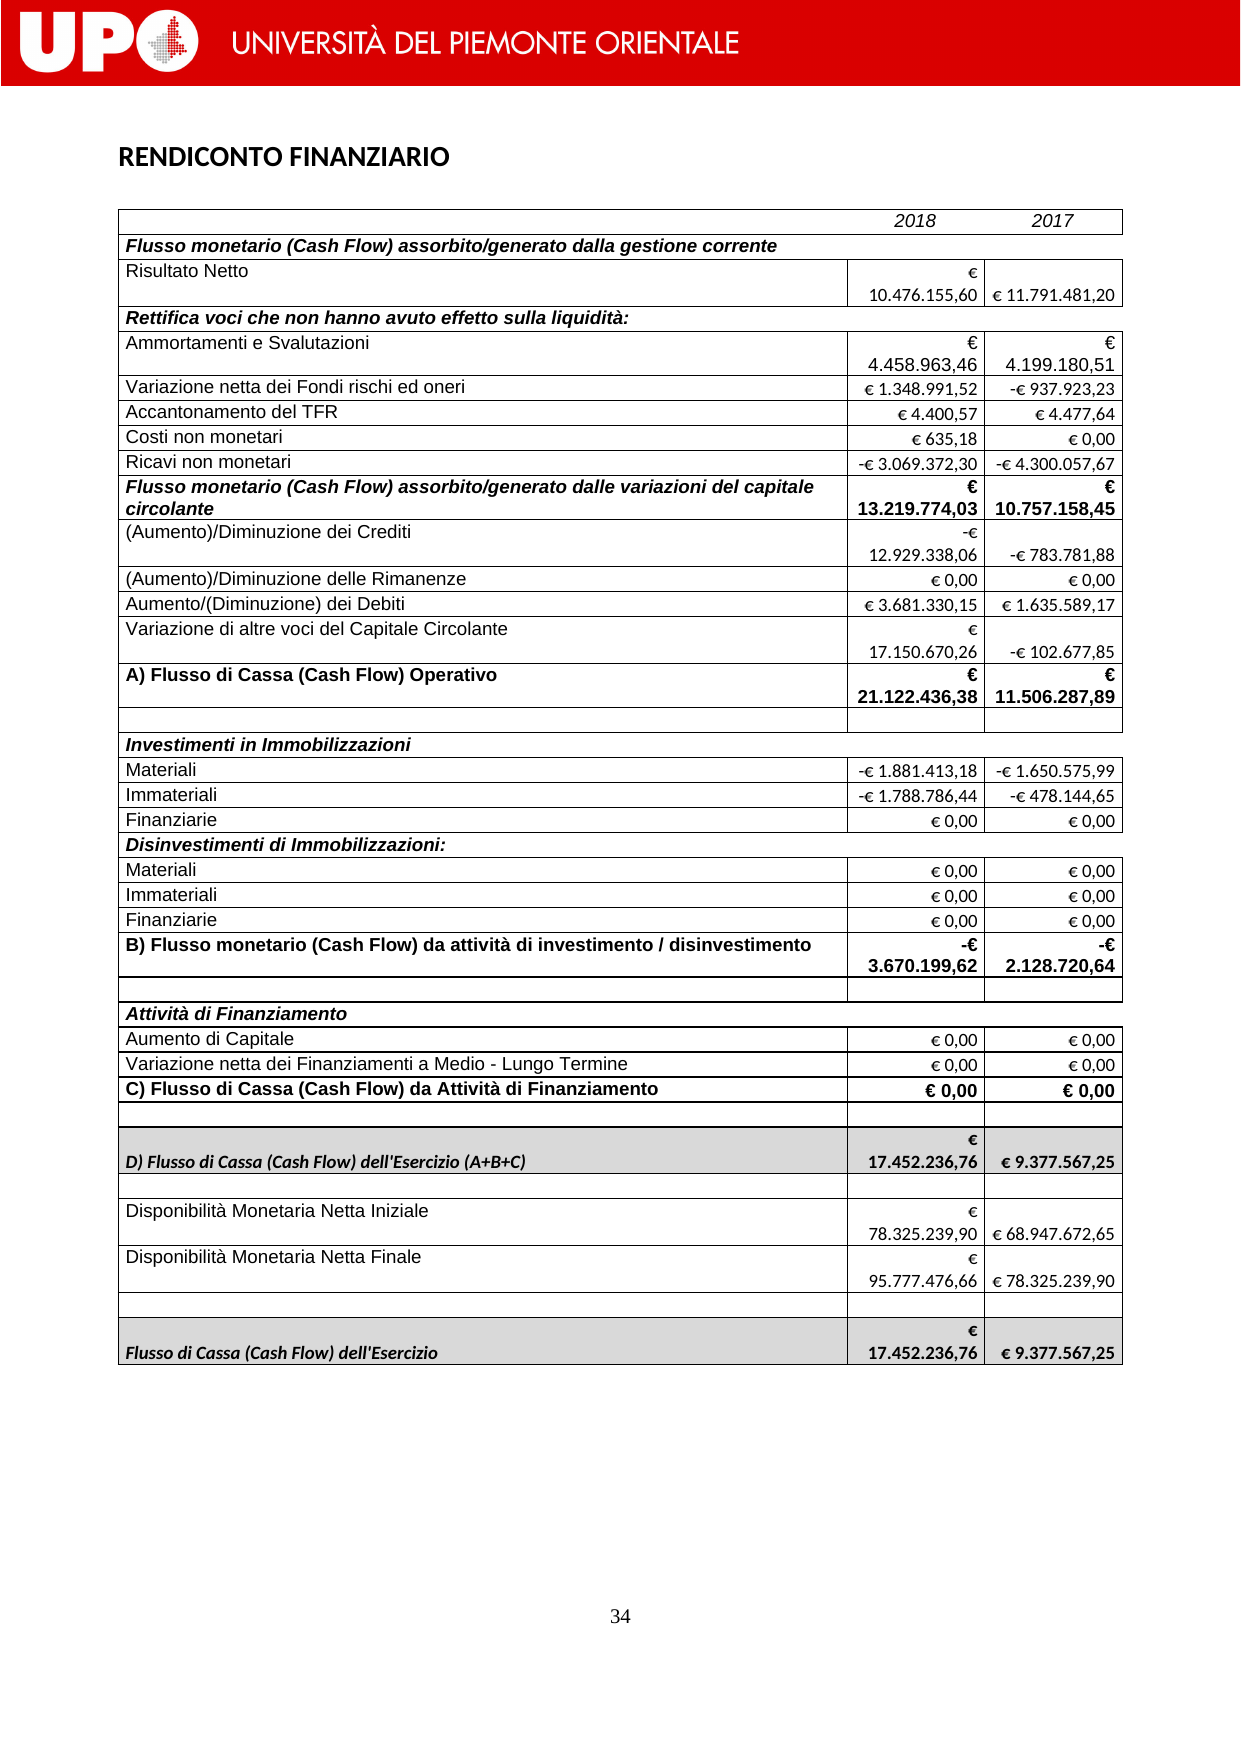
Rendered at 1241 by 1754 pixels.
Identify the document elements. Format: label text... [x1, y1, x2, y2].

table_cell Flusso monetario (Cash Flow) assorbito/generato dalla gestione corrente [119, 235, 1122, 259]
table_cell -€ 478.144,65 [985, 783, 1122, 807]
table_cell Disponibilità Monetaria Netta Iniziale [119, 1199, 847, 1245]
table_cell [985, 978, 1122, 1001]
table_cell Accantonamento del TFR [119, 401, 847, 425]
table_cell Risultato Netto [119, 260, 847, 306]
table_cell C) Flusso di Cassa (Cash Flow) da Attività di Finanziamento [119, 1078, 847, 1101]
table_cell -€ 3.069.372,30 [848, 451, 984, 475]
table_cell Rettifica voci che non hanno avuto effetto sulla liquidità: [119, 307, 1122, 331]
table_cell Flusso monetario (Cash Flow) assorbito/generato dalle variazioni del capitale circolante [119, 476, 847, 519]
table_cell € 0,00 [985, 567, 1122, 591]
table_cell € 0,00 [985, 1053, 1122, 1076]
table_cell € 78.325.239,90 [985, 1246, 1122, 1292]
table_cell [119, 978, 847, 1001]
table_cell A) Flusso di Cassa (Cash Flow) Operativo [119, 664, 847, 707]
table_cell Finanziarie [119, 908, 847, 932]
table_cell [985, 1174, 1122, 1198]
table_cell € 0,00 [848, 1028, 984, 1051]
table_cell Costi non monetari [119, 426, 847, 450]
table_cell € 17.452.236,76 [848, 1128, 984, 1173]
table_cell [848, 1103, 984, 1126]
table_cell Ricavi non monetari [119, 451, 847, 475]
table_cell -€ 4.300.057,67 [985, 451, 1122, 475]
table_cell € 0,00 [848, 808, 984, 832]
table_cell € 9.377.567,25 [985, 1318, 1122, 1364]
table_cell € 0,00 [848, 1078, 984, 1101]
table_cell -€ 3.670.199,62 [848, 933, 984, 976]
table_cell € 3.681.330,15 [848, 592, 984, 616]
table_cell € 17.452.236,76 [848, 1318, 984, 1364]
table_cell [985, 708, 1122, 732]
table_cell [848, 1174, 984, 1198]
table_cell € 0,00 [985, 858, 1122, 882]
table_cell Aumento/(Diminuzione) dei Debiti [119, 592, 847, 616]
table_cell € 11.791.481,20 [985, 260, 1122, 306]
table_cell € 13.219.774,03 [848, 476, 984, 519]
table_cell € 0,00 [848, 883, 984, 907]
table_cell € 0,00 [985, 883, 1122, 907]
subtitle RENDICONTO FINANZIARIO [118, 138, 1122, 173]
table_cell Materiali [119, 858, 847, 882]
table_cell € 0,00 [848, 858, 984, 882]
table_cell Variazione netta dei Fondi rischi ed oneri [119, 376, 847, 400]
table_cell € 1.348.991,52 [848, 376, 984, 400]
table_cell Disinvestimenti di Immobilizzazioni: [119, 833, 1122, 857]
table_cell [848, 708, 984, 732]
table_cell Attività di Finanziamento [119, 1003, 1122, 1026]
table_cell € 4.458.963,46 [848, 332, 984, 375]
table_cell Immateriali [119, 883, 847, 907]
table_header 2017 [985, 210, 1122, 234]
table_cell B) Flusso monetario (Cash Flow) da attività di investimento / disinvestimento [119, 933, 847, 976]
table_cell € 78.325.239,90 [848, 1199, 984, 1245]
table_cell € 0,00 [985, 1028, 1122, 1051]
table_cell € 0,00 [985, 908, 1122, 932]
table_cell (Aumento)/Diminuzione delle Rimanenze [119, 567, 847, 591]
table_cell Variazione netta dei Finanziamenti a Medio - Lungo Termine [119, 1053, 847, 1076]
table_cell Variazione di altre voci del Capitale Circolante [119, 617, 847, 663]
table_cell -€ 2.128.720,64 [985, 933, 1122, 976]
table_cell € 10.757.158,45 [985, 476, 1122, 519]
table_cell -€ 1.788.786,44 [848, 783, 984, 807]
table_cell € 0,00 [848, 1053, 984, 1076]
table_cell € 0,00 [985, 426, 1122, 450]
table_cell [119, 1103, 847, 1126]
table_cell € 4.199.180,51 [985, 332, 1122, 375]
table_cell € 635,18 [848, 426, 984, 450]
table_cell € 0,00 [848, 567, 984, 591]
table_cell Finanziarie [119, 808, 847, 832]
table_cell € 95.777.476,66 [848, 1246, 984, 1292]
table_cell Aumento di Capitale [119, 1028, 847, 1051]
table_cell € 21.122.436,38 [848, 664, 984, 707]
table_cell -€ 12.929.338,06 [848, 520, 984, 566]
table_cell € 4.400,57 [848, 401, 984, 425]
table_cell € 10.476.155,60 [848, 260, 984, 306]
table_cell [985, 1103, 1122, 1126]
table_cell [848, 1293, 984, 1317]
table_cell -€ 1.881.413,18 [848, 758, 984, 782]
table_cell € 4.477,64 [985, 401, 1122, 425]
table_cell -€ 783.781,88 [985, 520, 1122, 566]
table_cell [848, 978, 984, 1001]
table_cell € 0,00 [985, 1078, 1122, 1101]
table_cell € 17.150.670,26 [848, 617, 984, 663]
table_cell € 0,00 [848, 908, 984, 932]
table_cell [119, 1293, 847, 1317]
table_cell € 11.506.287,89 [985, 664, 1122, 707]
table_cell € 68.947.672,65 [985, 1199, 1122, 1245]
table_cell Materiali [119, 758, 847, 782]
table_cell (Aumento)/Diminuzione dei Crediti [119, 520, 847, 566]
table_cell € 0,00 [985, 808, 1122, 832]
table_cell Flusso di Cassa (Cash Flow) dell'Esercizio [119, 1318, 847, 1364]
table_cell D) Flusso di Cassa (Cash Flow) dell'Esercizio (A+B+C) [119, 1128, 847, 1173]
table_cell -€ 937.923,23 [985, 376, 1122, 400]
table_cell € 1.635.589,17 [985, 592, 1122, 616]
table_cell € 9.377.567,25 [985, 1128, 1122, 1173]
table_cell -€ 1.650.575,99 [985, 758, 1122, 782]
table_cell [119, 708, 847, 732]
table_cell Disponibilità Monetaria Netta Finale [119, 1246, 847, 1292]
table_header [119, 210, 847, 234]
table_cell Investimenti in Immobilizzazioni [119, 733, 1122, 757]
table_cell -€ 102.677,85 [985, 617, 1122, 663]
table_header 2018 [847, 210, 984, 234]
table_cell Immateriali [119, 783, 847, 807]
table_cell [119, 1174, 847, 1198]
table_cell [985, 1293, 1122, 1317]
table_cell Ammortamenti e Svalutazioni [119, 332, 847, 375]
